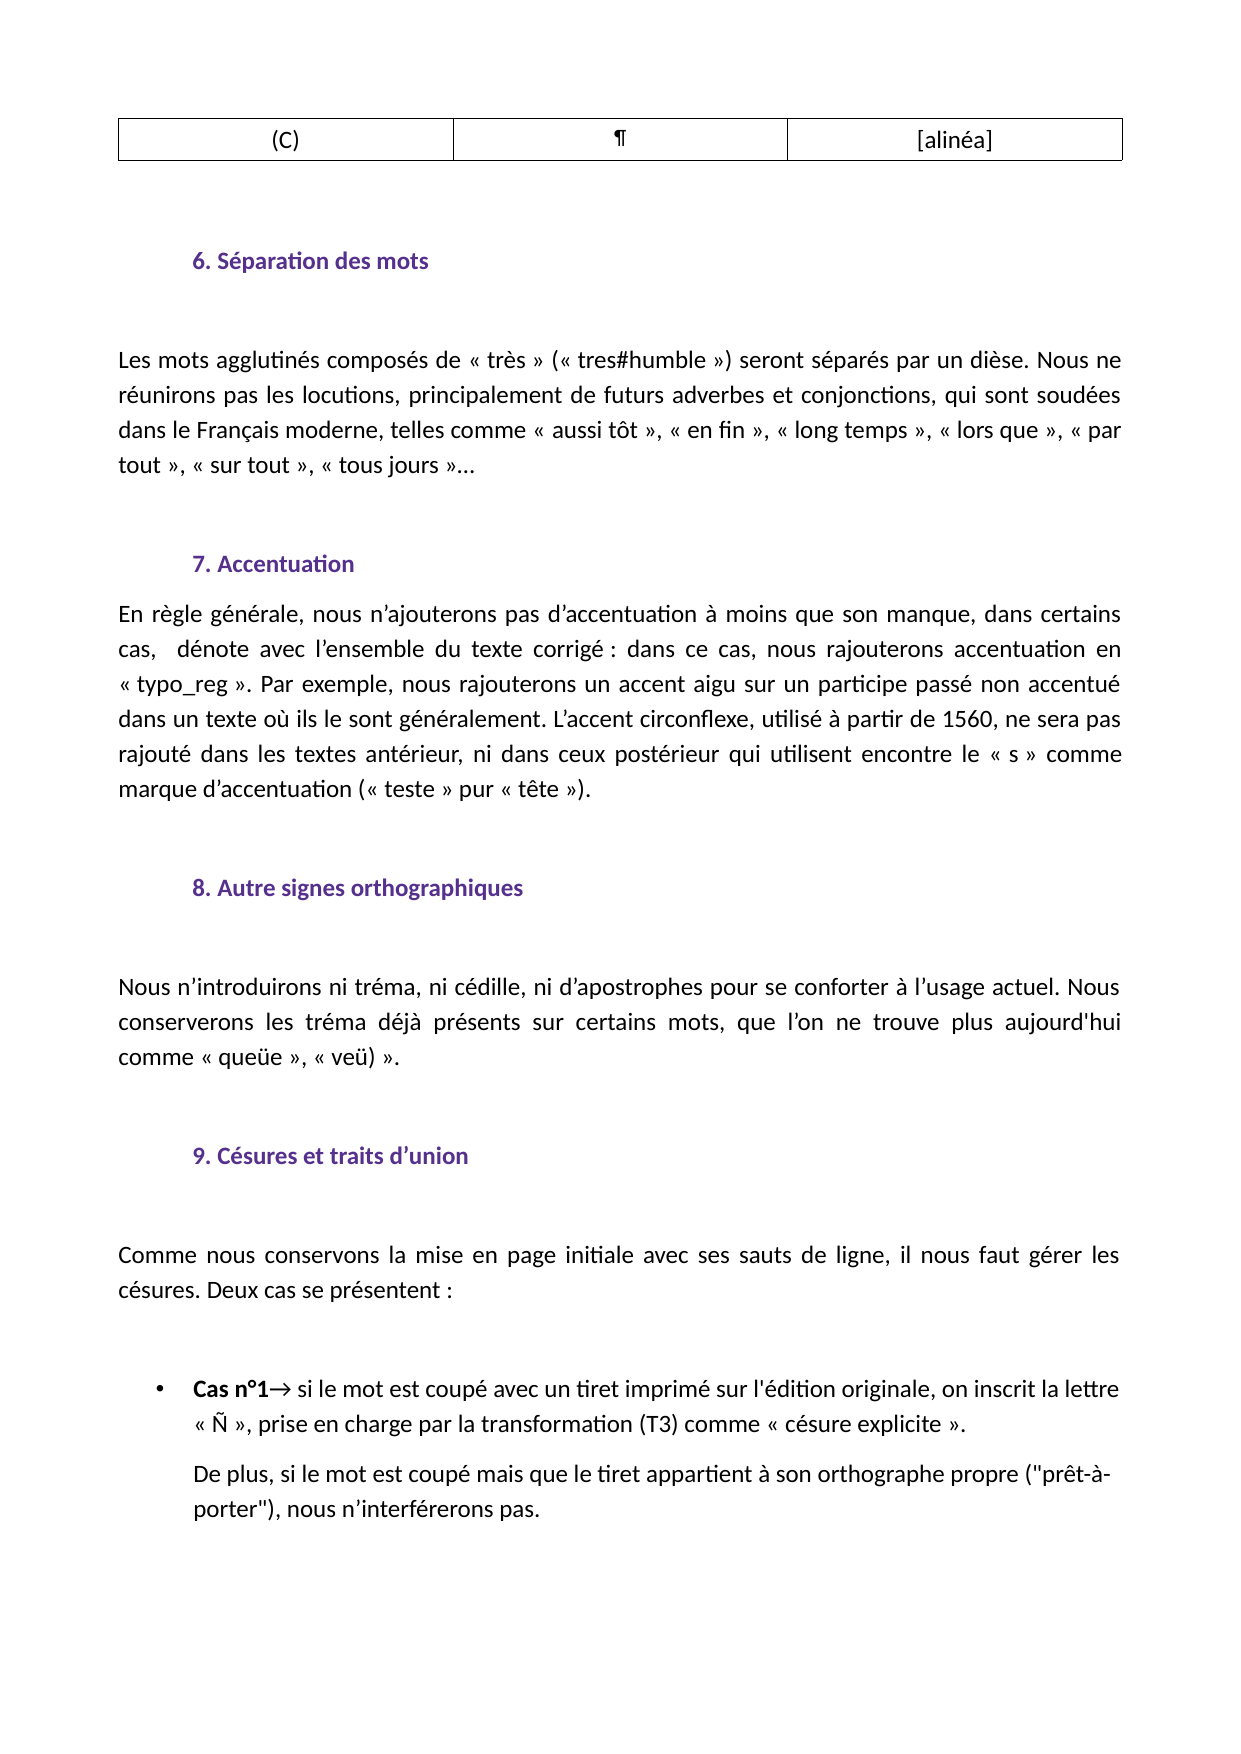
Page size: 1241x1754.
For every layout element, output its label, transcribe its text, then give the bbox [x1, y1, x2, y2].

text 8. Autre signes orthographiques [118, 872, 1122, 902]
text En règle générale, nous n’ajouterons pas d’accentuation à moins que son manque, dans certains cas, dénote avec l’ensemble du texte corrigé : dans ce cas, nous rajouterons accentuation en « typo_reg ». Par exemple, nous rajouterons un accent aigu sur un participe passé non accentué dans un texte où ils le sont généralement. L’accent circonflexe, utilisé à partir de 1560, ne sera pas rajouté dans les textes antérieur, ni dans ceux postérieur qui utilisent encontre le « s » comme marque d’accentuation (« teste » pur « tête »). [118, 598, 1122, 803]
text Nous n’introduirons ni tréma, ni cédille, ni d’apostrophes pour se conforter à l’usage actuel. Nous conserverons les tréma déjà présents sur certains mots, que l’on ne trouve plus aujourd'hui comme « queüe », « veü) ». [118, 971, 1122, 1072]
text Les mots agglutinés composés de « très » (« tres#humble ») seront séparés par un dièse. Nous ne réunirons pas les locutions, principalement de futurs adverbes et conjonctions, qui sont soudées dans le Français moderne, telles comme « aussi tôt », « en fin », « long temps », « lors que », « par tout », « sur tout », « tous jours »… [118, 344, 1122, 479]
table_cell [alinéa] [788, 119, 1122, 160]
text 6. Séparation des mots [118, 245, 1122, 275]
text 9. Césures et traits d’union [118, 1140, 1122, 1171]
table_cell ¶ [454, 119, 787, 160]
list De plus, si le mot est coupé mais que le tiret appartient à son orthographe propre ("prêt-à-porter"), nous n’interférerons pas. [156, 1458, 1122, 1524]
table_cell (C) [119, 119, 453, 160]
text Comme nous conservons la mise en page initiale avec ses sauts de ligne, il nous faut gérer les césures. Deux cas se présentent : [118, 1239, 1122, 1305]
text 7. Accentuation [118, 548, 1122, 579]
list Cas n°1→ si le mot est coupé avec un tiret imprimé sur l'édition originale, on inscrit la lettre « Ñ », prise en charge par la transformation (T3) comme « césure explicite ». [156, 1374, 1122, 1439]
